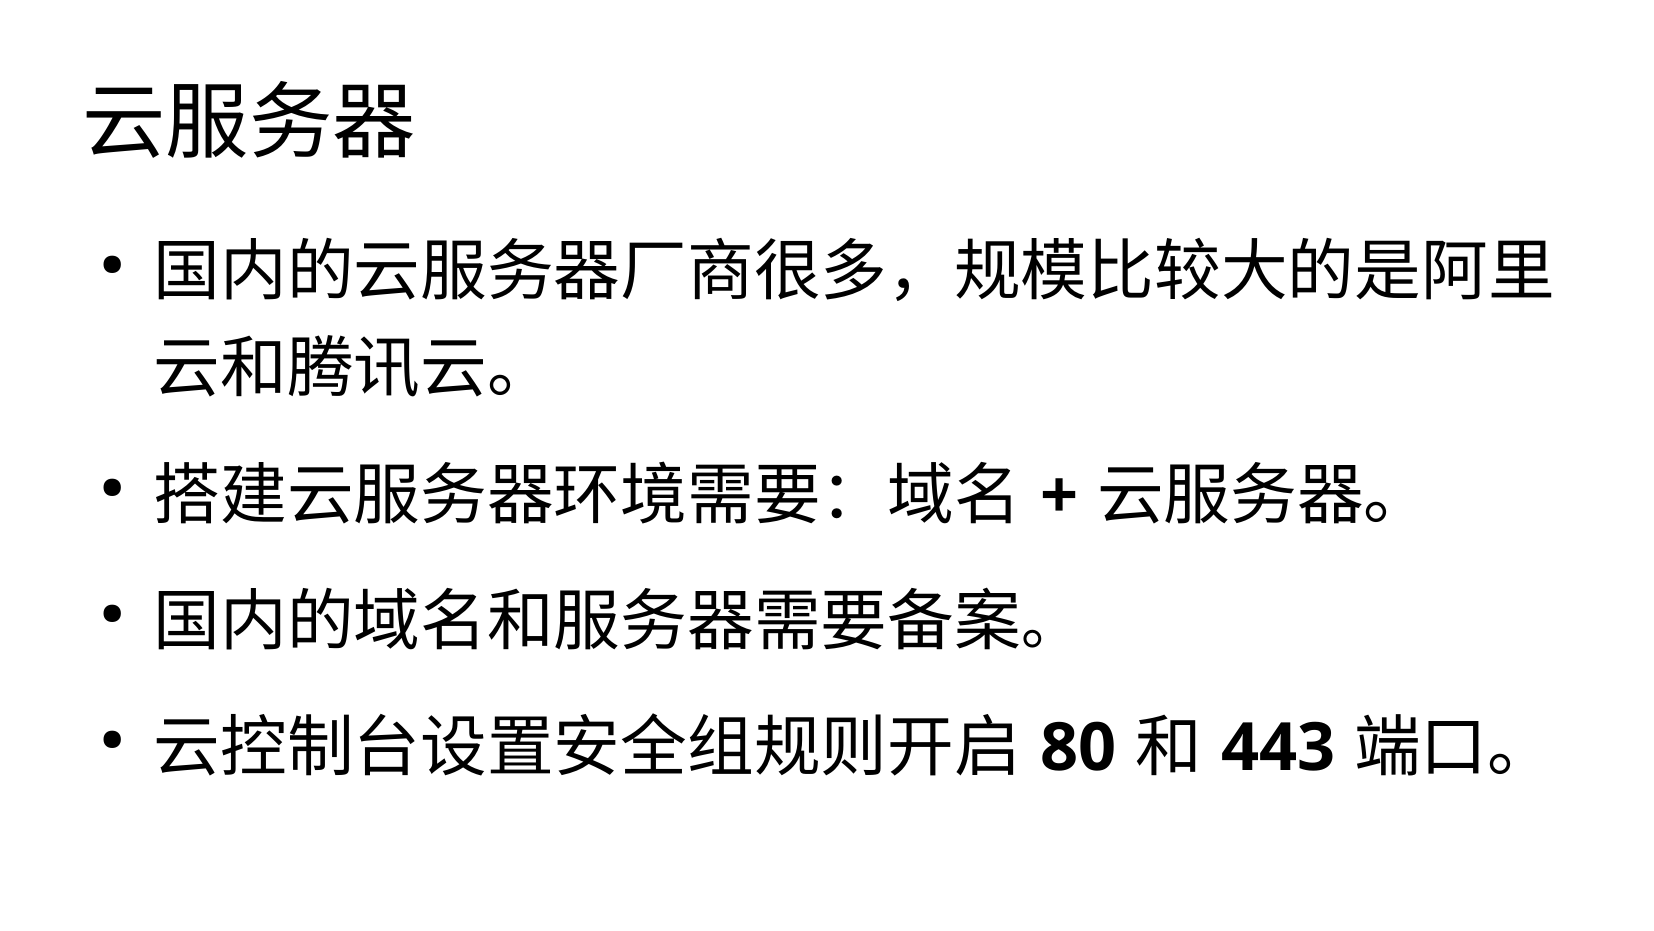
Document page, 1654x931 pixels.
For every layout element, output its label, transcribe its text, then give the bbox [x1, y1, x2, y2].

title 云服务器 [82, 37, 1571, 193]
list 国内的云服务器厂商很多，规模比较大的是阿里云和腾讯云。 搭建云服务器环境需要：域名+云服务器。 国内的域名和服务器需要备案。 云控制台设置安全组规则开启80和443端口。 [82, 217, 1571, 848]
